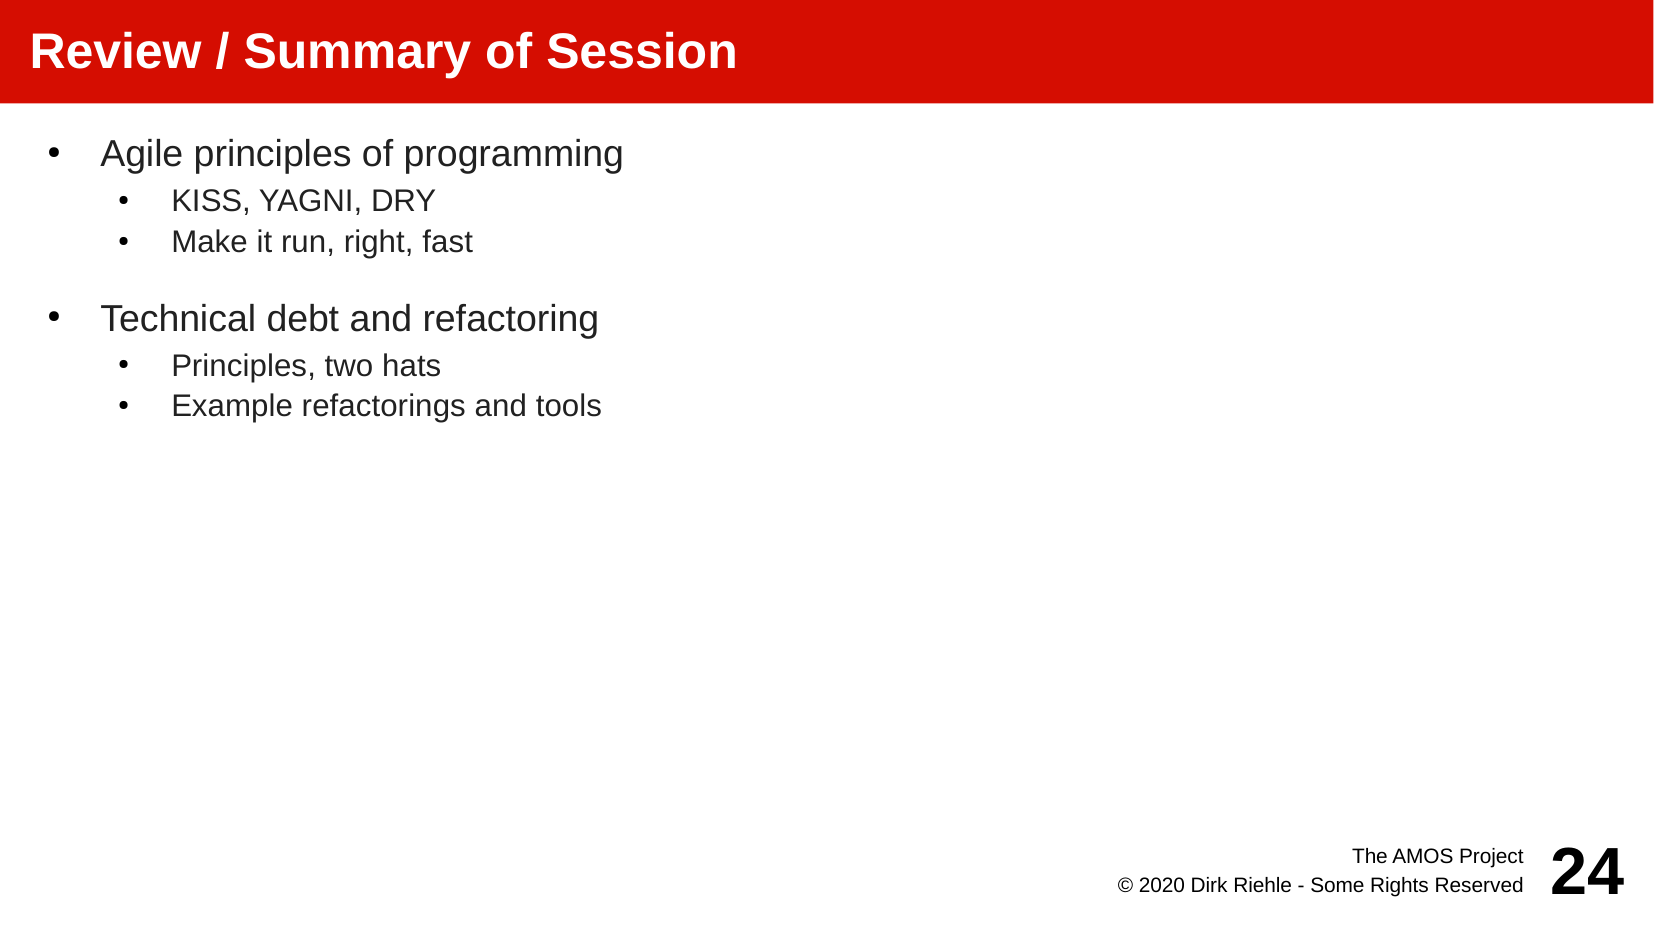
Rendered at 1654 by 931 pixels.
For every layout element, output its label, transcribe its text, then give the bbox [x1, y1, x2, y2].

title Review / Summary of Session [0, 0, 1654, 104]
list Agile principles of programming KISS, YAGNI, DRY Make it run, right, fast Technical debt and refactoring Principles, two hats Example refactorings and tools [29, 132, 1625, 813]
